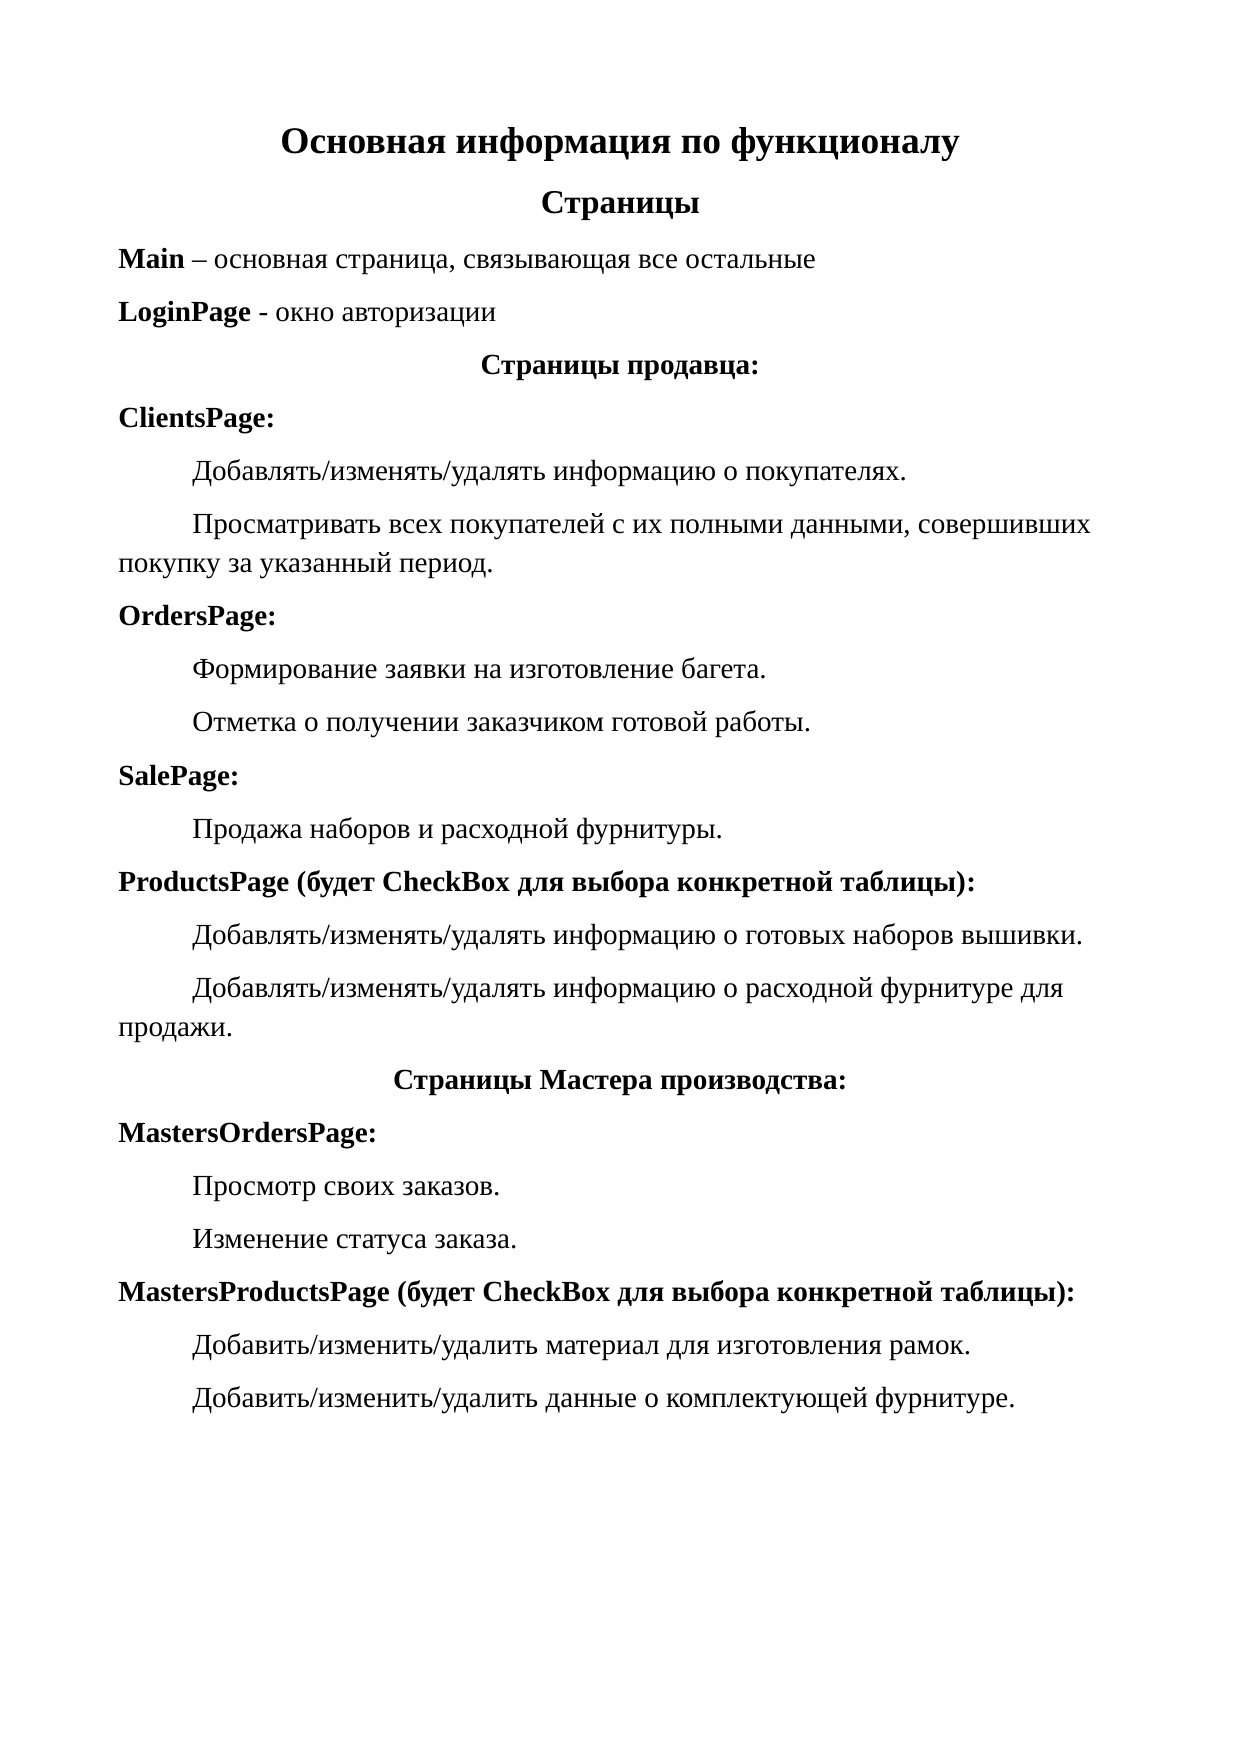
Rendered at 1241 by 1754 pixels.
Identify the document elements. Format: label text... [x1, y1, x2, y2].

text Добавлять/изменять/удалять информацию о расходной фурнитуре для продажи. [118, 970, 1122, 1042]
text Просматривать всех покупателей с их полными данными, совершивших покупку за указанный период. [118, 507, 1122, 579]
text Формирование заявки на изготовление багета. [118, 651, 1122, 685]
text Добавлять/изменять/удалять информацию о готовых наборов вышивки. [118, 917, 1122, 951]
text Добавлять/изменять/удалять информацию о покупателях. [118, 453, 1122, 487]
text SalePage: [118, 758, 1122, 791]
text Изменение статуса заказа. [118, 1221, 1122, 1255]
text ProductsPage (будет CheckBox для выбора конкретной таблицы): [118, 864, 1122, 897]
text Основная информация по функционалу [118, 118, 1122, 161]
text Продажа наборов и расходной фурнитуры. [118, 811, 1122, 844]
text MastersOrdersPage: [118, 1115, 1122, 1148]
text Main – основная страница, связывающая все остальные [118, 241, 1122, 274]
text Добавить/изменить/удалить данные о комплектующей фурнитуре. [118, 1381, 1122, 1414]
text Добавить/изменить/удалить материал для изготовления рамок. [118, 1327, 1122, 1361]
text OrdersPage: [118, 598, 1122, 632]
text ClientsPage: [118, 400, 1122, 434]
text Просмотр своих заказов. [118, 1168, 1122, 1202]
text MastersProductsPage (будет CheckBox для выбора конкретной таблицы): [118, 1274, 1122, 1308]
text LoginPage - окно авторизации [118, 294, 1122, 328]
text Страницы [118, 182, 1122, 221]
text Страницы Мастера производства: [118, 1062, 1122, 1095]
text Страницы продавца: [118, 347, 1122, 381]
text Отметка о получении заказчиком готовой работы. [118, 704, 1122, 738]
